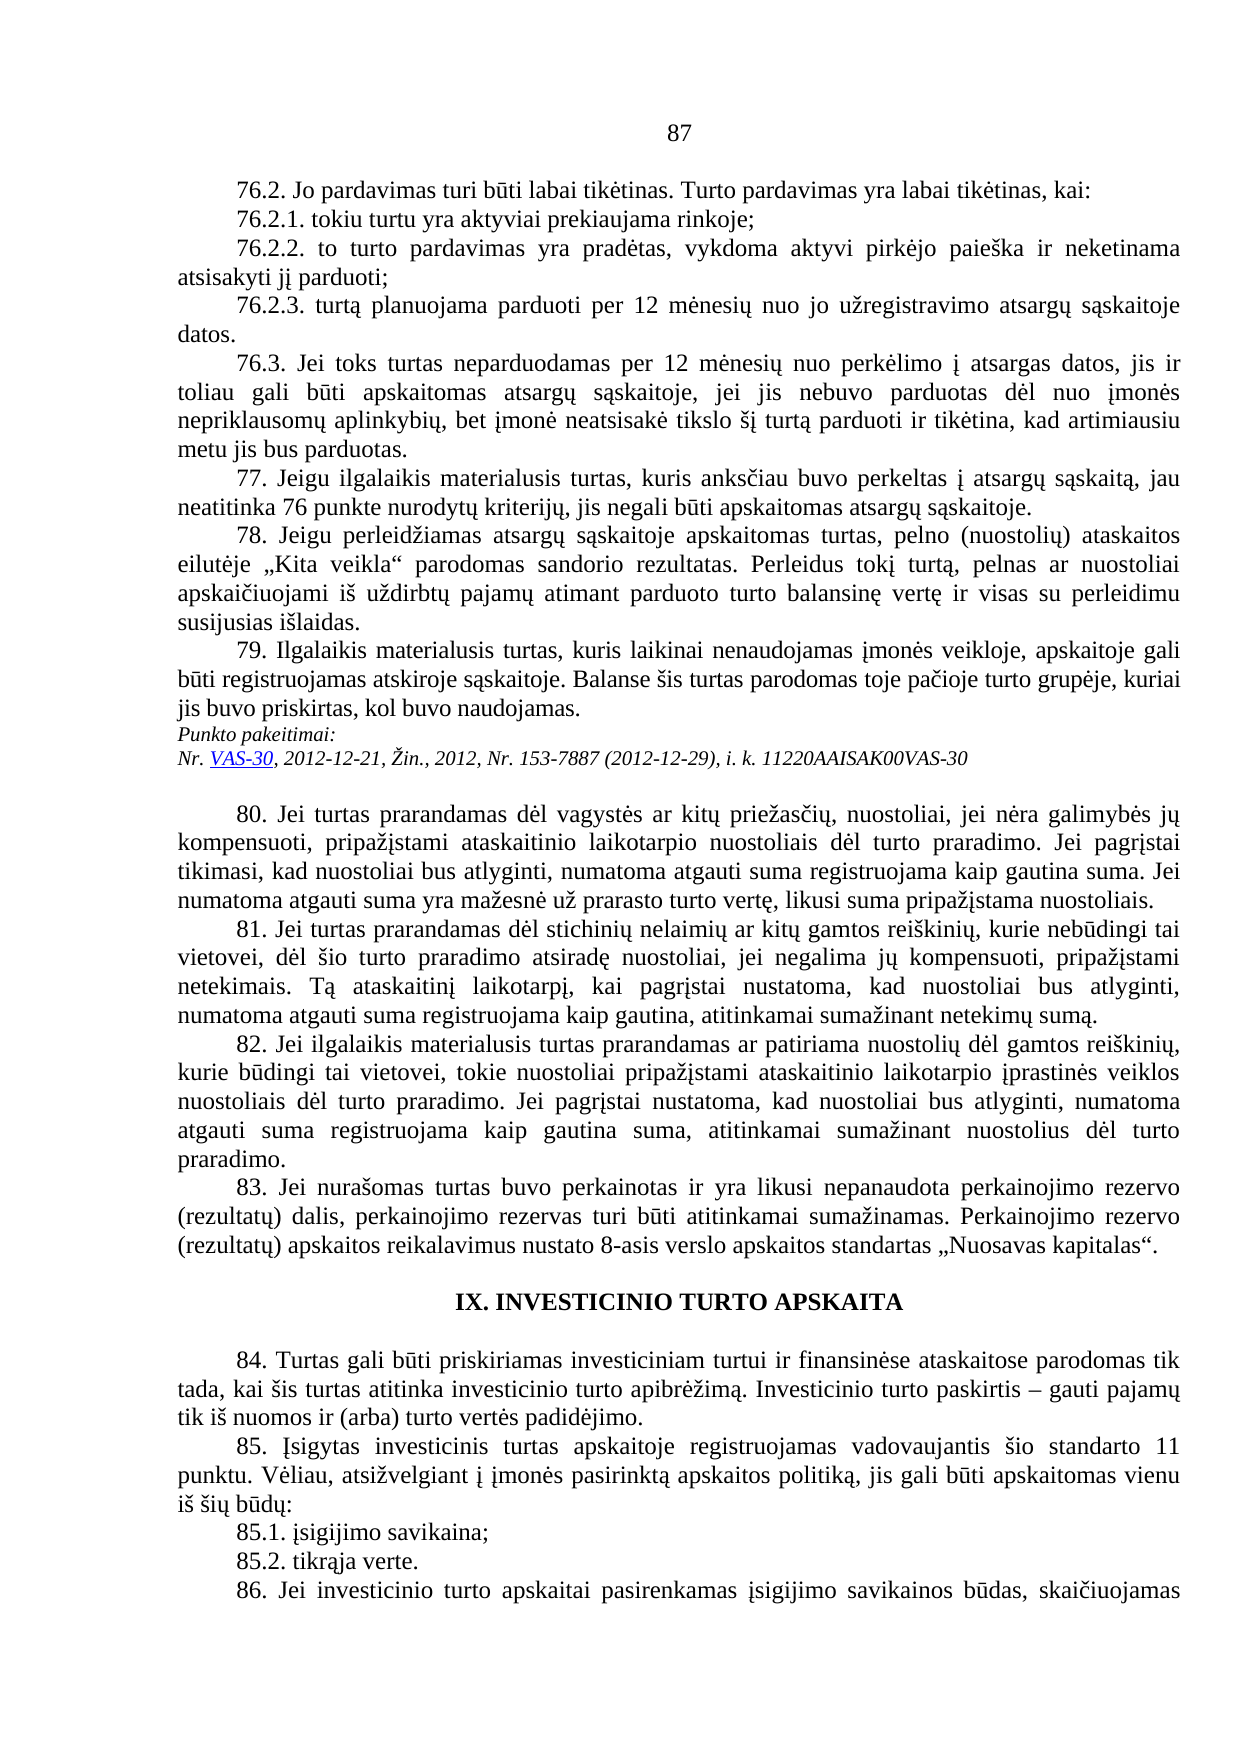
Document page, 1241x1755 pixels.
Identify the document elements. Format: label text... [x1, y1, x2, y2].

text 84. Turtas gali būti priskiriamas investiciniam turtui ir finansinėse ataskaitose parodomas tik tada, kai šis turtas atitinka investicinio turto apibrėžimą. Investicinio turto paskirtis – gauti pajamų tik iš nuomos ir (arba) turto vertės padidėjimo. [177, 1345, 1181, 1431]
text 85.1. įsigijimo savikaina; [177, 1517, 1181, 1546]
text 77. Jeigu ilgalaikis materialusis turtas, kuris anksčiau buvo perkeltas į atsargų sąskaitą, jau neatitinka 76 punkte nurodytų kriterijų, jis negali būti apskaitomas atsargų sąskaitoje. [177, 463, 1181, 521]
text Nr. VAS-30, 2012-12-21, Žin., 2012, Nr. 153-7887 (2012-12-29), i. k. 11220AAISAK00VAS-30 [177, 746, 1181, 770]
text 76.2.1. tokiu turtu yra aktyviai prekiaujama rinkoje; [177, 204, 1181, 233]
text Punkto pakeitimai: [177, 722, 1181, 746]
text 76.3. Jei toks turtas neparduodamas per 12 mėnesių nuo perkėlimo į atsargas datos, jis ir toliau gali būti apskaitomas atsargų sąskaitoje, jei jis nebuvo parduotas dėl nuo įmonės nepriklausomų aplinkybių, bet įmonė neatsisakė tikslo šį turtą parduoti ir tikėtina, kad artimiausiu metu jis bus parduotas. [177, 348, 1181, 463]
text 85.2. tikrąja verte. [177, 1546, 1181, 1575]
text 76.2.2. to turto pardavimas yra pradėtas, vykdoma aktyvi pirkėjo paieška ir neketinama atsisakyti jį parduoti; [177, 233, 1181, 291]
text 82. Jei ilgalaikis materialusis turtas prarandamas ar patiriama nuostolių dėl gamtos reiškinių, kurie būdingi tai vietovei, tokie nuostoliai pripažįstami ataskaitinio laikotarpio įprastinės veiklos nuostoliais dėl turto praradimo. Jei pagrįstai nustatoma, kad nuostoliai bus atlyginti, numatoma atgauti suma registruojama kaip gautina suma, atitinkamai sumažinant nuostolius dėl turto praradimo. [177, 1029, 1181, 1172]
text 81. Jei turtas prarandamas dėl stichinių nelaimių ar kitų gamtos reiškinių, kurie nebūdingi tai vietovei, dėl šio turto praradimo atsiradę nuostoliai, jei negalima jų kompensuoti, pripažįstami netekimais. Tą ataskaitinį laikotarpį, kai pagrįstai nustatoma, kad nuostoliai bus atlyginti, numatoma atgauti suma registruojama kaip gautina, atitinkamai sumažinant netekimų sumą. [177, 914, 1181, 1029]
text IX. INVESTICINIO TURTO APSKAITA [177, 1287, 1181, 1316]
text 79. Ilgalaikis materialusis turtas, kuris laikinai nenaudojamas įmonės veikloje, apskaitoje gali būti registruojamas atskiroje sąskaitoje. Balanse šis turtas parodomas toje pačioje turto grupėje, kuriai jis buvo priskirtas, kol buvo naudojamas. [177, 636, 1181, 722]
text 83. Jei nurašomas turtas buvo perkainotas ir yra likusi nepanaudota perkainojimo rezervo (rezultatų) dalis, perkainojimo rezervas turi būti atitinkamai sumažinamas. Perkainojimo rezervo (rezultatų) apskaitos reikalavimus nustato 8-asis verslo apskaitos standartas „Nuosavas kapitalas“. [177, 1172, 1181, 1259]
text 78. Jeigu perleidžiamas atsargų sąskaitoje apskaitomas turtas, pelno (nuostolių) ataskaitos eilutėje „Kita veikla“ parodomas sandorio rezultatas. Perleidus tokį turtą, pelnas ar nuostoliai apskaičiuojami iš uždirbtų pajamų atimant parduoto turto balansinę vertę ir visas su perleidimu susijusias išlaidas. [177, 521, 1181, 636]
text 76.2.3. turtą planuojama parduoti per 12 mėnesių nuo jo užregistravimo atsargų sąskaitoje datos. [177, 291, 1181, 348]
text 80. Jei turtas prarandamas dėl vagystės ar kitų priežasčių, nuostoliai, jei nėra galimybės jų kompensuoti, pripažįstami ataskaitinio laikotarpio nuostoliais dėl turto praradimo. Jei pagrįstai tikimasi, kad nuostoliai bus atlyginti, numatoma atgauti suma registruojama kaip gautina suma. Jei numatoma atgauti suma yra mažesnė už prarasto turto vertę, likusi suma pripažįstama nuostoliais. [177, 799, 1181, 914]
text 86. Jei investicinio turto apskaitai pasirenkamas įsigijimo savikainos būdas, skaičiuojamas [177, 1575, 1181, 1604]
text 76.2. Jo pardavimas turi būti labai tikėtinas. Turto pardavimas yra labai tikėtinas, kai: [177, 176, 1181, 204]
text 85. Įsigytas investicinis turtas apskaitoje registruojamas vadovaujantis šio standarto 11 punktu. Vėliau, atsižvelgiant į įmonės pasirinktą apskaitos politiką, jis gali būti apskaitomas vienu iš šių būdų: [177, 1431, 1181, 1517]
